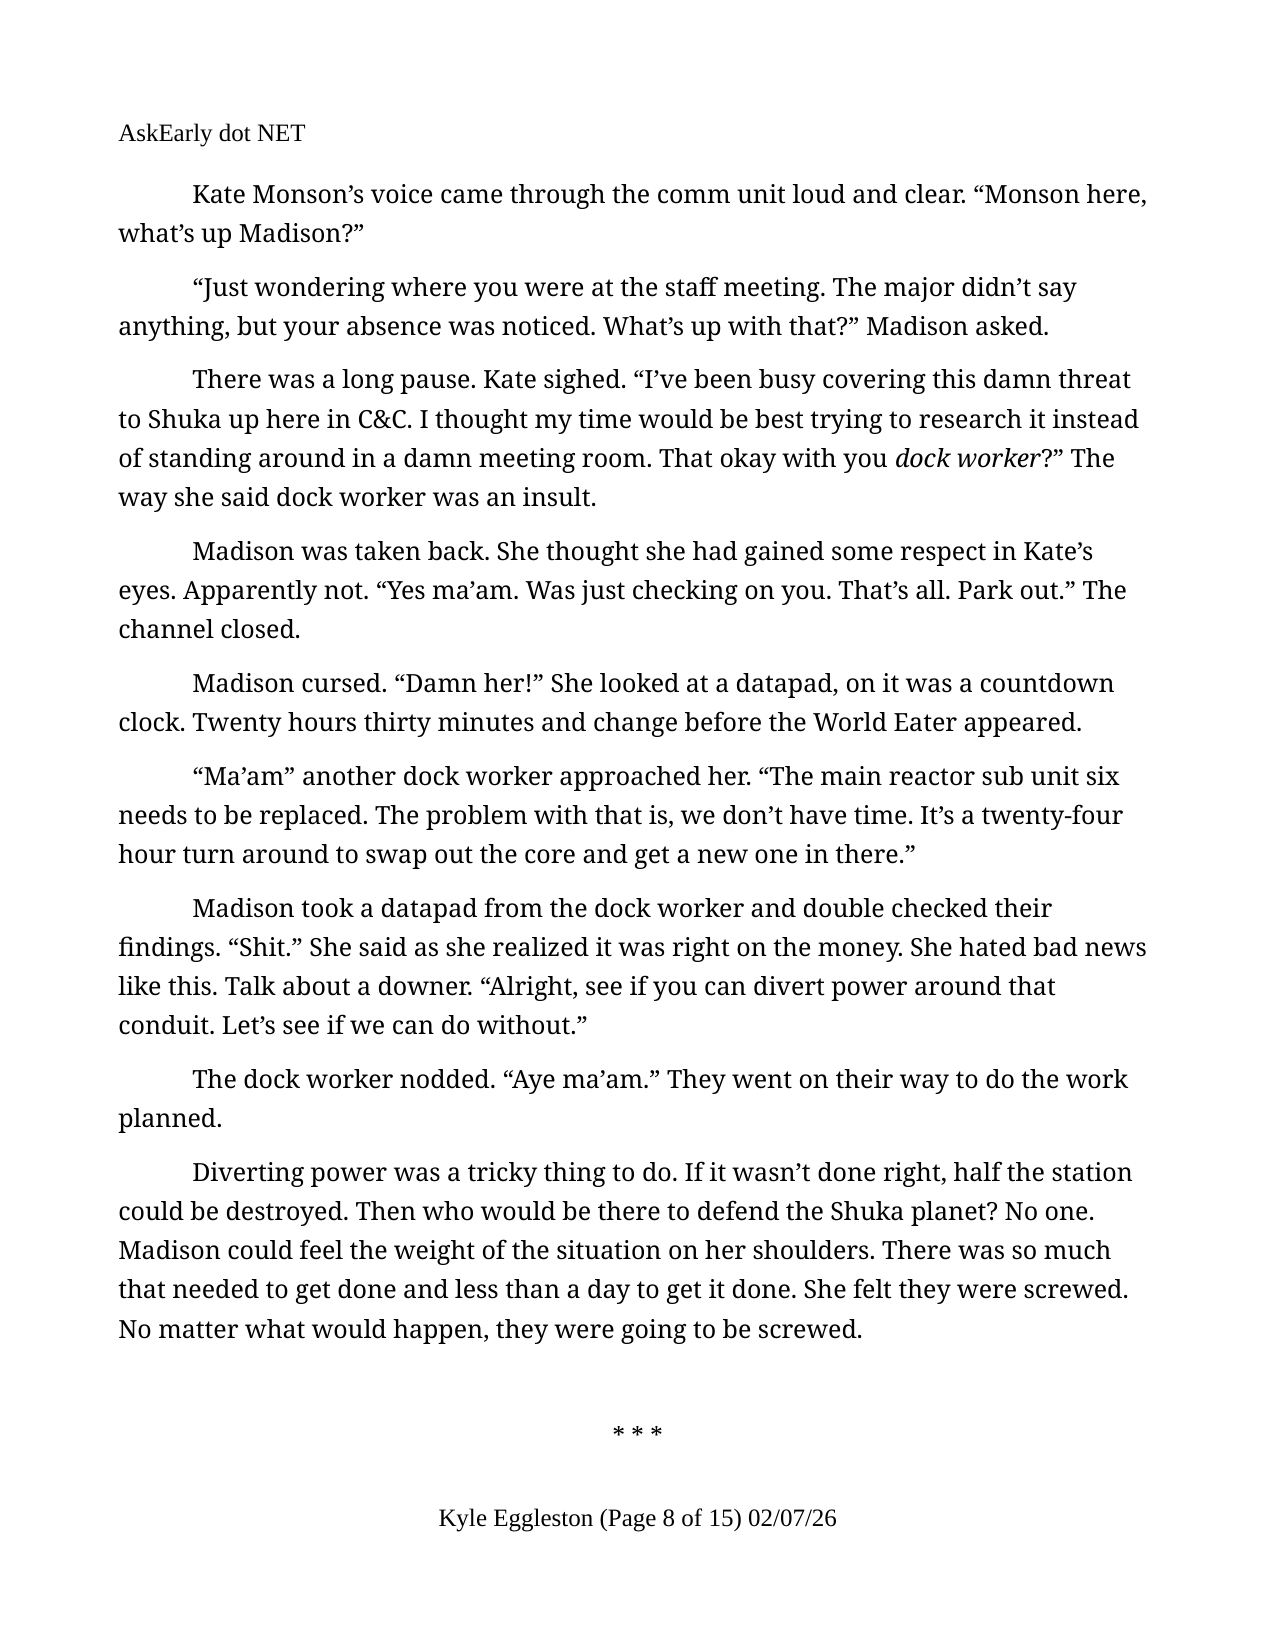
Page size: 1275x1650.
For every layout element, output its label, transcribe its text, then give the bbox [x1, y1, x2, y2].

text The dock worker nodded. “Aye ma’am.” They went on their way to do the work planned. [118, 1062, 1157, 1135]
text Madison was taken back. She thought she had gained some respect in Kate’s eyes. Apparently not. “Yes ma’am. Was just checking on you. That’s all. Park out.” The channel closed. [118, 533, 1157, 646]
text * * * [118, 1419, 1157, 1453]
text Diverting power was a tricky thing to do. If it wasn’t done right, half the station could be destroyed. Then who would be there to defend the Shuka planet? No one. Madison could feel the weight of the situation on her shoulders. There was so much that needed to get done and less than a day to get it done. She felt they were screwed. No matter what would happen, they were going to be screwed. [118, 1155, 1157, 1345]
text Madison took a datapad from the dock worker and double checked their findings. “Shit.” She said as she realized it was right on the money. She hated bad news like this. Talk about a downer. “Alright, see if you can divert power around that conduit. Let’s see if we can do without.” [118, 891, 1157, 1042]
text “Ma’am” another dock worker approached her. “The main reactor sub unit six needs to be replaced. The problem with that is, we don’t have time. It’s a twenty-four hour turn around to swap out the core and get a new one in there.” [118, 758, 1157, 871]
text “Just wondering where you were at the staff meeting. The major didn’t say anything, but your absence was noticed. What’s up with that?” Madison asked. [118, 269, 1157, 342]
text Madison cursed. “Damn her!” She looked at a datapad, on it was a countdown clock. Twenty hours thirty minutes and change before the World Eater appeared. [118, 666, 1157, 739]
text There was a long pause. Kate sighed. “I’ve been busy covering this damn threat to Shuka up here in C&C. I thought my time would be best trying to research it instead of standing around in a damn meeting room. That okay with you dock worker?” The way she said dock worker was an insult. [118, 362, 1157, 514]
text Kate Monson’s voice came through the comm unit loud and clear. “Monson here, what’s up Madison?” [118, 176, 1157, 249]
